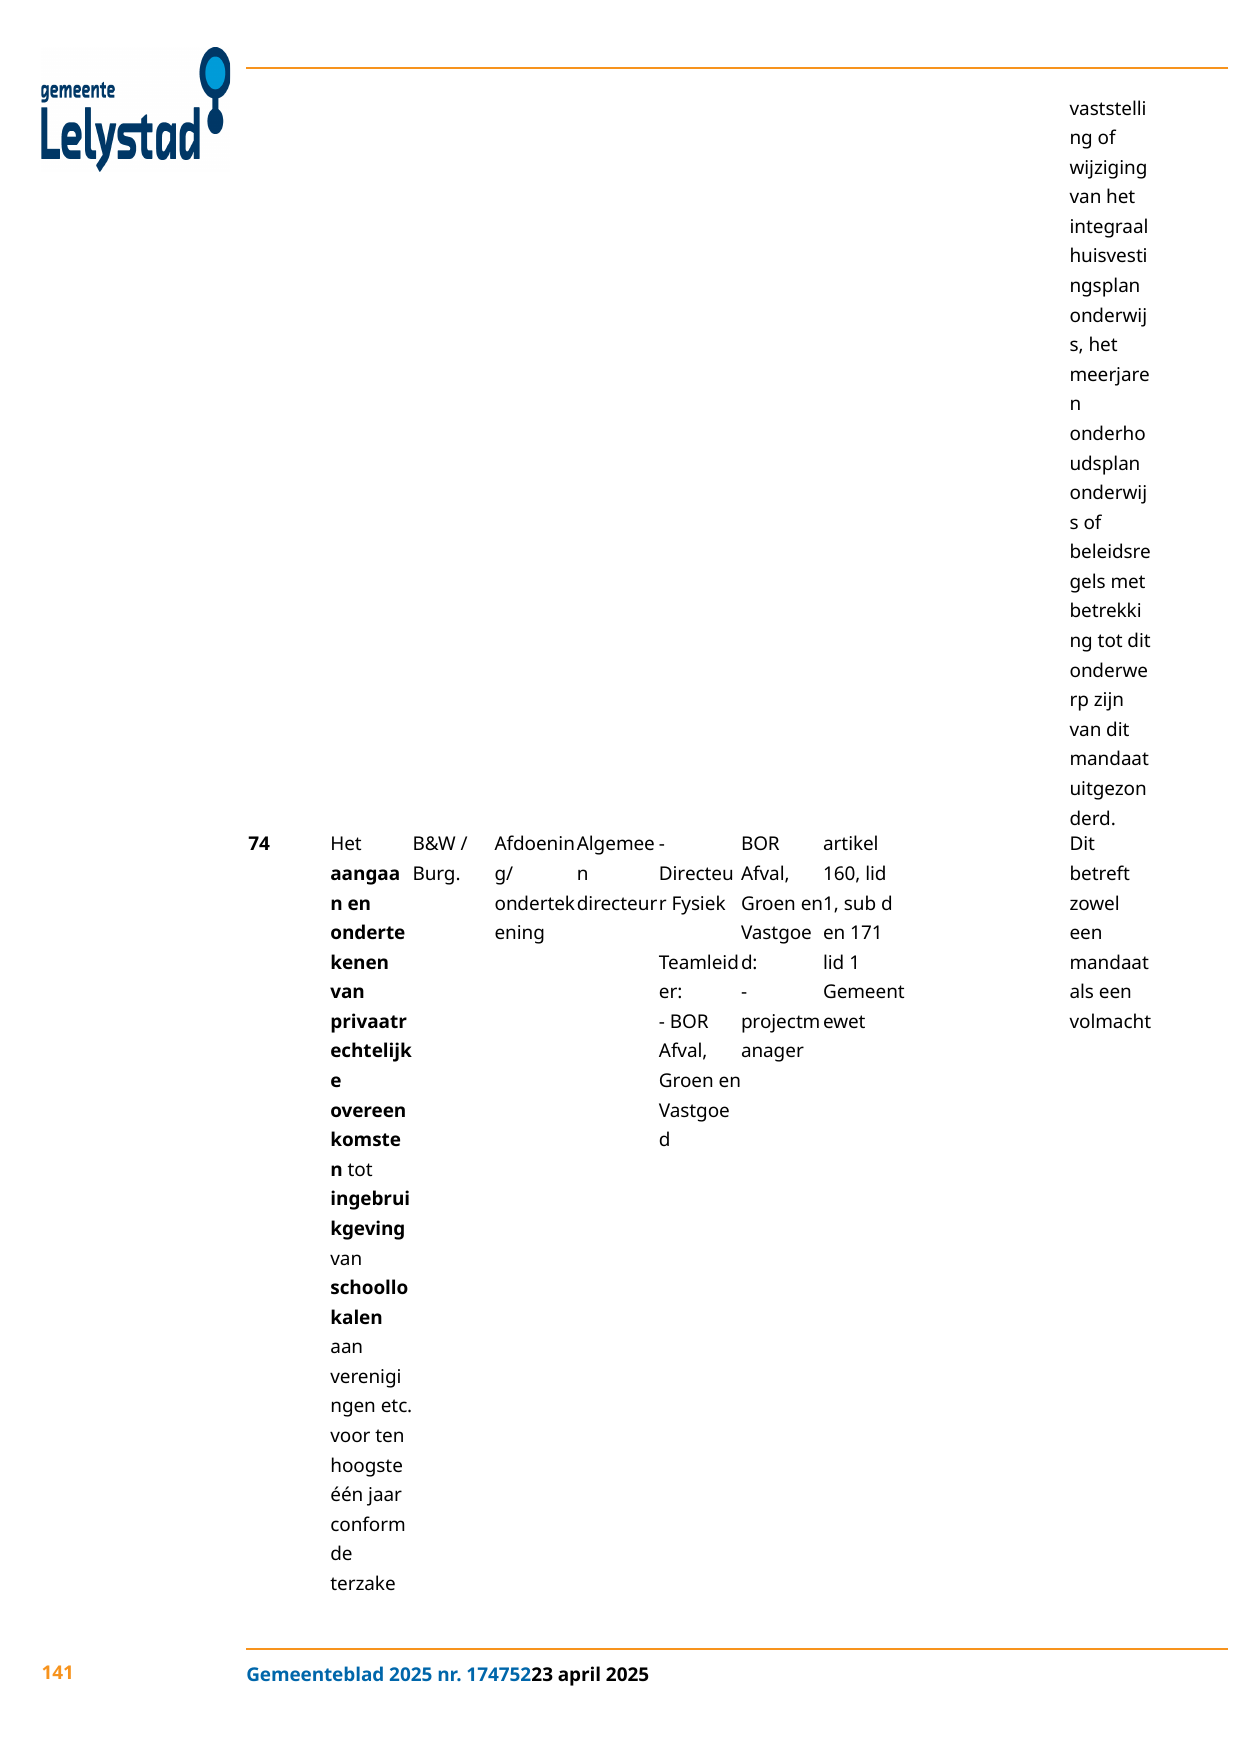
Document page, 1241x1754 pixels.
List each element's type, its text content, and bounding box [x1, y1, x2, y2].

table_cell [494, 95, 577, 831]
table_cell [248, 95, 330, 831]
table_cell [987, 95, 1069, 831]
table_cell [823, 95, 905, 831]
table_cell Dit betreft zowel een mandaat als een volmacht [1069, 831, 1152, 1596]
table_cell B&W / Burg. [412, 831, 494, 1596]
table_cell [412, 95, 494, 831]
table_cell [330, 95, 412, 831]
picture [41, 47, 231, 172]
table_cell Het aangaan en ondertekenen van privaatrechtelijke overeenkomsten tot ingebruikgeving van schoollokalen aan verenigingen etc. voor ten hoogste één jaar conform de terzake [330, 831, 412, 1596]
table_cell [905, 95, 987, 831]
table_cell [987, 831, 1069, 1596]
table_cell [905, 831, 987, 1596]
table_cell 74 [248, 831, 330, 1596]
table_cell [577, 95, 659, 831]
table_cell BOR Afval, Groen en Vastgoed: - projectmanager [741, 831, 823, 1596]
table_cell [659, 95, 741, 831]
table_cell - Directeur Fysiek Teamleider: - BOR Afval, Groen en Vastgoed [659, 831, 741, 1596]
table_cell Afdoening/ondertekening [494, 831, 577, 1596]
table_cell [741, 95, 823, 831]
table_cell Algemeen directeur [577, 831, 659, 1596]
table_cell artikel 160, lid 1, sub d en 171 lid 1 Gemeentewet [823, 831, 905, 1596]
table_cell vaststelling of wijziging van het integraal huisvestingsplan onderwijs, het meerjaren onderhoudsplan onderwijs of beleidsregels met betrekking tot dit onderwerp zijn van dit mandaat uitgezonderd. [1069, 95, 1152, 831]
